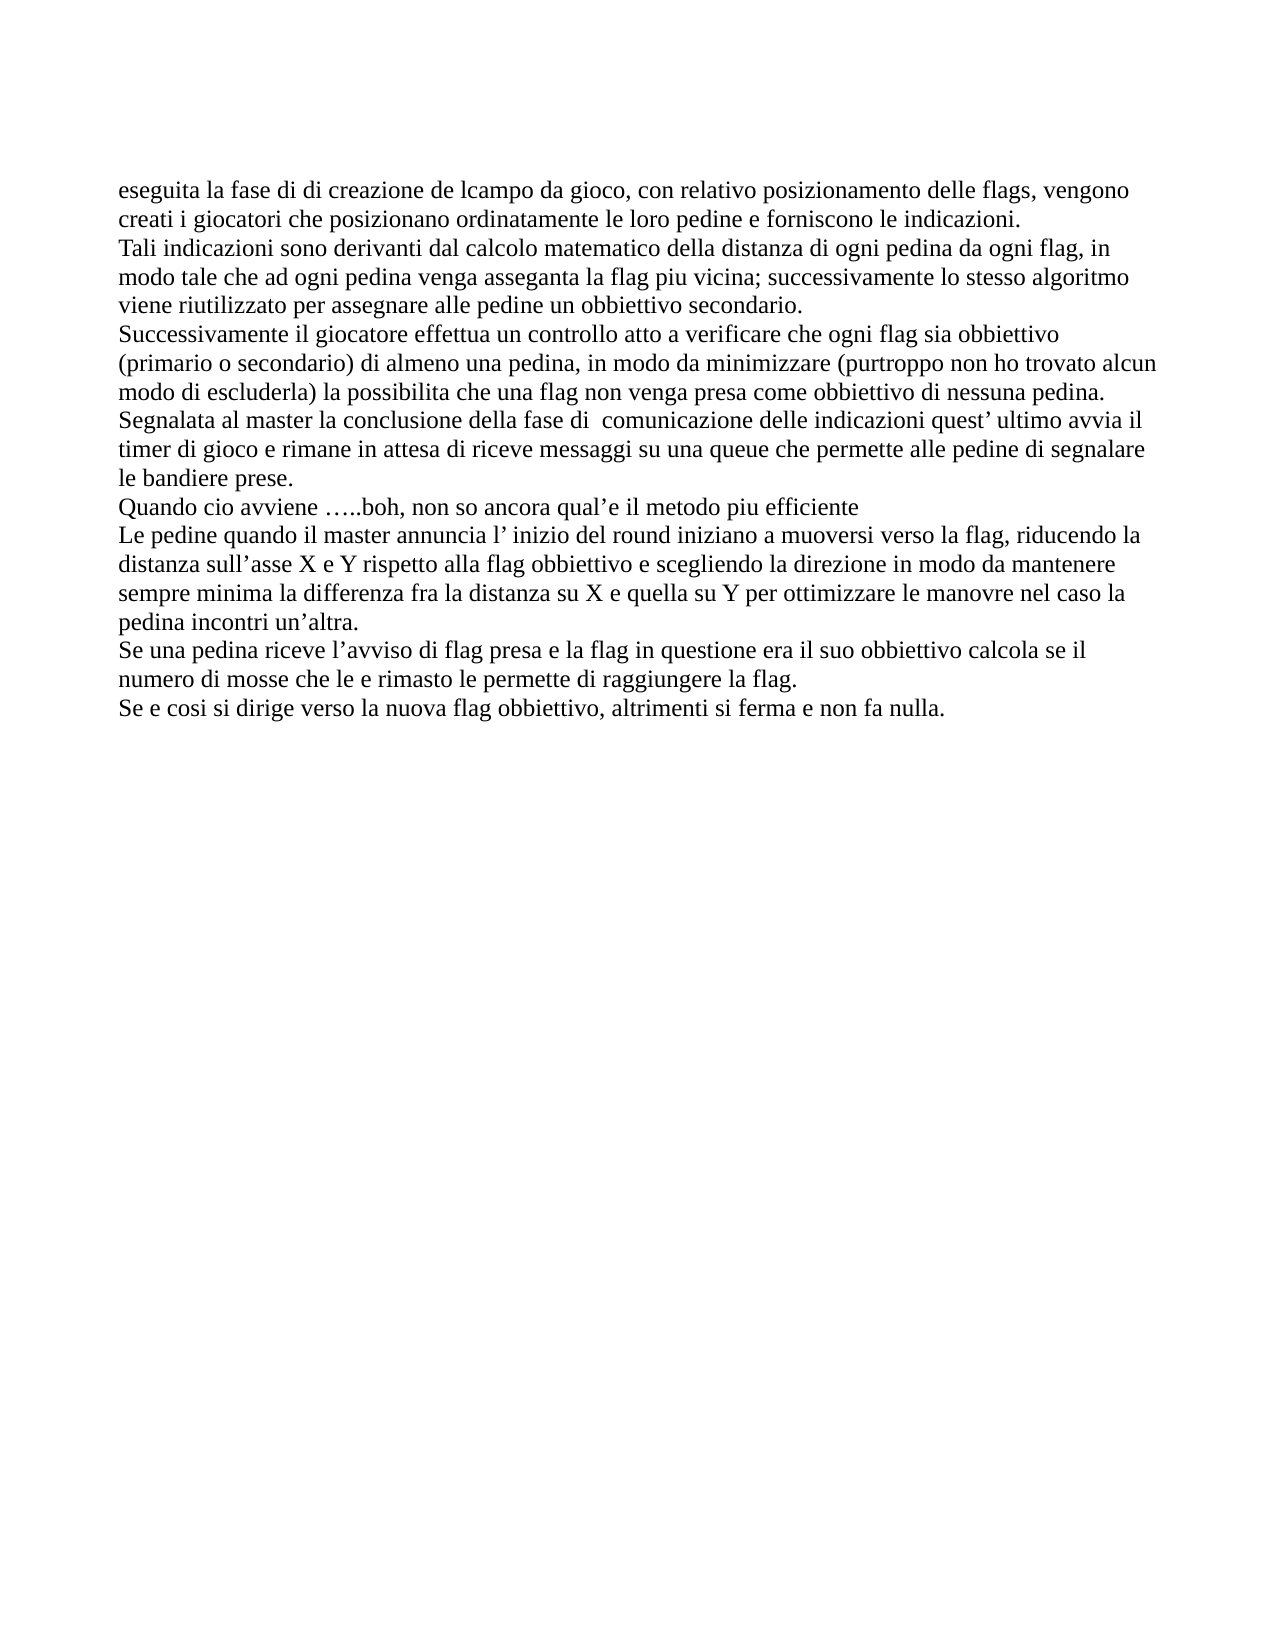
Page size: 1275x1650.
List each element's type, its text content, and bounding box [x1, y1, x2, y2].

text Se una pedina riceve l’avviso di flag presa e la flag in questione era il suo obbiettivo calcola se il numero di mosse che le e rimasto le permette di raggiungere la flag. [118, 636, 1157, 693]
text eseguita la fase di di creazione de lcampo da gioco, con relativo posizionamento delle flags, vengono creati i giocatori che posizionano ordinatamente le loro pedine e forniscono le indicazioni. [118, 176, 1157, 233]
text Le pedine quando il master annuncia l’ inizio del round iniziano a muoversi verso la flag, riducendo la distanza sull’asse X e Y rispetto alla flag obbiettivo e scegliendo la direzione in modo da mantenere sempre minima la differenza fra la distanza su X e quella su Y per ottimizzare le manovre nel caso la pedina incontri un’altra. [118, 521, 1157, 636]
text Segnalata al master la conclusione della fase di comunicazione delle indicazioni quest’ ultimo avvia il timer di gioco e rimane in attesa di riceve messaggi su una queue che permette alle pedine di segnalare le bandiere prese. [118, 406, 1157, 492]
text Quando cio avviene …..boh, non so ancora qual’e il metodo piu efficiente [118, 492, 1157, 521]
text Se e cosi si dirige verso la nuova flag obbiettivo, altrimenti si ferma e non fa nulla. [118, 693, 1157, 722]
text Tali indicazioni sono derivanti dal calcolo matematico della distanza di ogni pedina da ogni flag, in modo tale che ad ogni pedina venga asseganta la flag piu vicina; successivamente lo stesso algoritmo viene riutilizzato per assegnare alle pedine un obbiettivo secondario. [118, 233, 1157, 319]
text Successivamente il giocatore effettua un controllo atto a verificare che ogni flag sia obbiettivo (primario o secondario) di almeno una pedina, in modo da minimizzare (purtroppo non ho trovato alcun modo di escluderla) la possibilita che una flag non venga presa come obbiettivo di nessuna pedina. [118, 319, 1157, 406]
